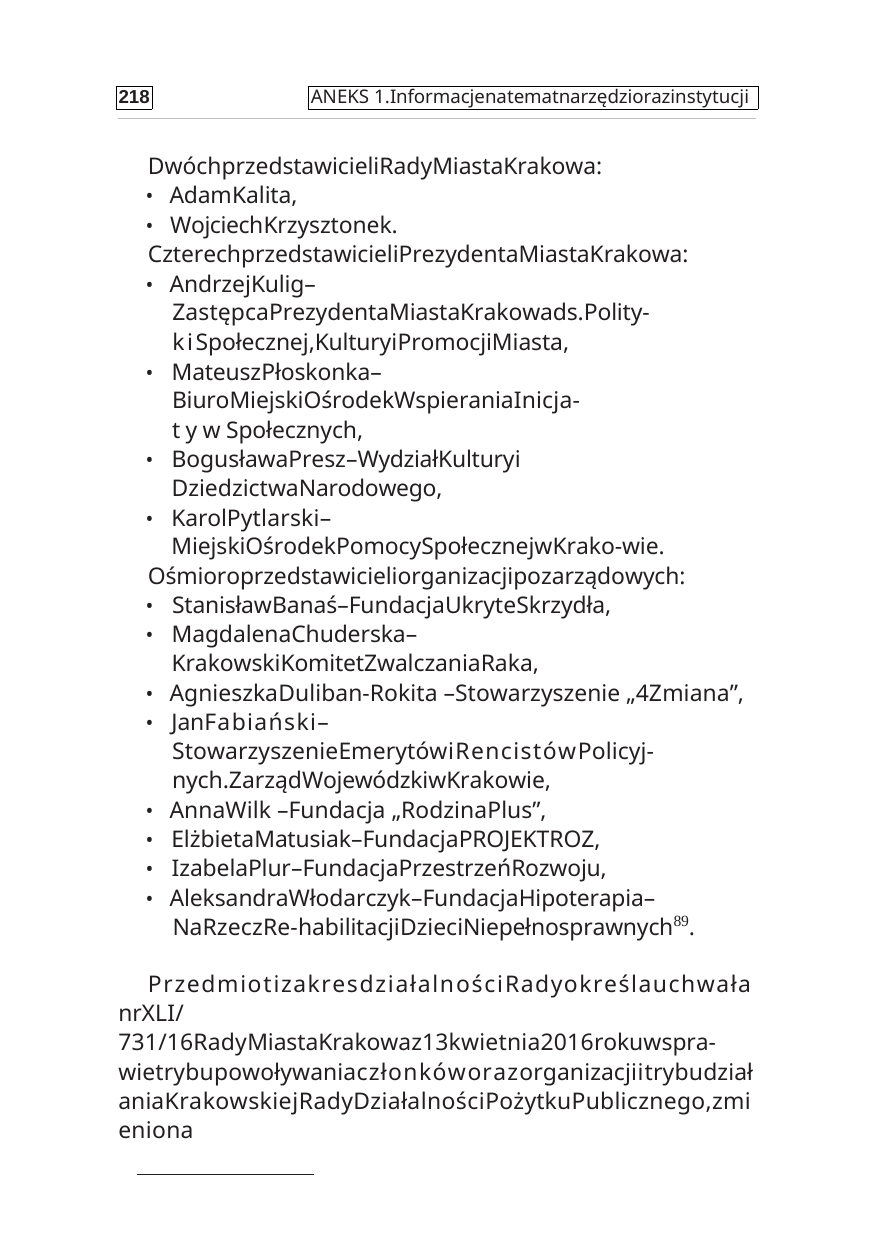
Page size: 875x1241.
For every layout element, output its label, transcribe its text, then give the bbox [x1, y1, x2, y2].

text DwóchprzedstawicieliRadyMiastaKrakowa: [148, 151, 772, 181]
list MagdalenaChuderska–KrakowskiKomitetZwalczaniaRaka, [145, 619, 772, 678]
list KarolPytlarski–MiejskiOśrodekPomocySpołecznejwKrako-wie. [145, 503, 758, 561]
text Ośmioroprzedstawicieliorganizacjipozarządowych: [148, 561, 772, 590]
list StanisławBanaś–FundacjaUkryteSkrzydła, [145, 590, 772, 619]
text PrzedmiotizakresdziałalnościRadyokreślauchwałanrXLI/731/16RadyMiastaKrakowaz13kwietnia2016rokuwspra-wietrybupowoływaniaczłonkóworazorganizacjiitrybudziałaniaKrakowskiejRadyDziałalnościPożytkuPublicznego,zmieniona [118, 969, 762, 1144]
text CzterechprzedstawicieliPrezydentaMiastaKrakowa: [148, 239, 772, 268]
list AgnieszkaDuliban-Rokita –Stowarzyszenie „4Zmiana”, [145, 678, 772, 707]
list BogusławaPresz–WydziałKulturyi DziedzictwaNarodowego, [145, 445, 772, 502]
list AdamKalita, [145, 181, 772, 210]
list MateuszPłoskonka–BiuroMiejskiOśrodekWspieraniaInicja-tywSpołecznych, [145, 357, 758, 445]
list AnnaWilk –Fundacja „RodzinaPlus”, [145, 795, 772, 824]
list WojciechKrzysztonek. [145, 210, 772, 239]
list AleksandraWłodarczyk–FundacjaHipoterapia–NaRzeczRe-habilitacjiDzieciNiepełnosprawnych89. [145, 883, 758, 942]
list AndrzejKulig–ZastępcaPrezydentaMiastaKrakowads.Polity-kiSpołecznej,KulturyiPromocjiMiasta, [145, 268, 761, 357]
list IzabelaPlur–FundacjaPrzestrzeńRozwoju, [145, 853, 772, 882]
list JanFabiański–StowarzyszenieEmerytówiRencistówPolicyj-nych.ZarządWojewódzkiwKrakowie, [145, 707, 761, 795]
list ElżbietaMatusiak–FundacjaPROJEKTROZ, [145, 824, 772, 853]
